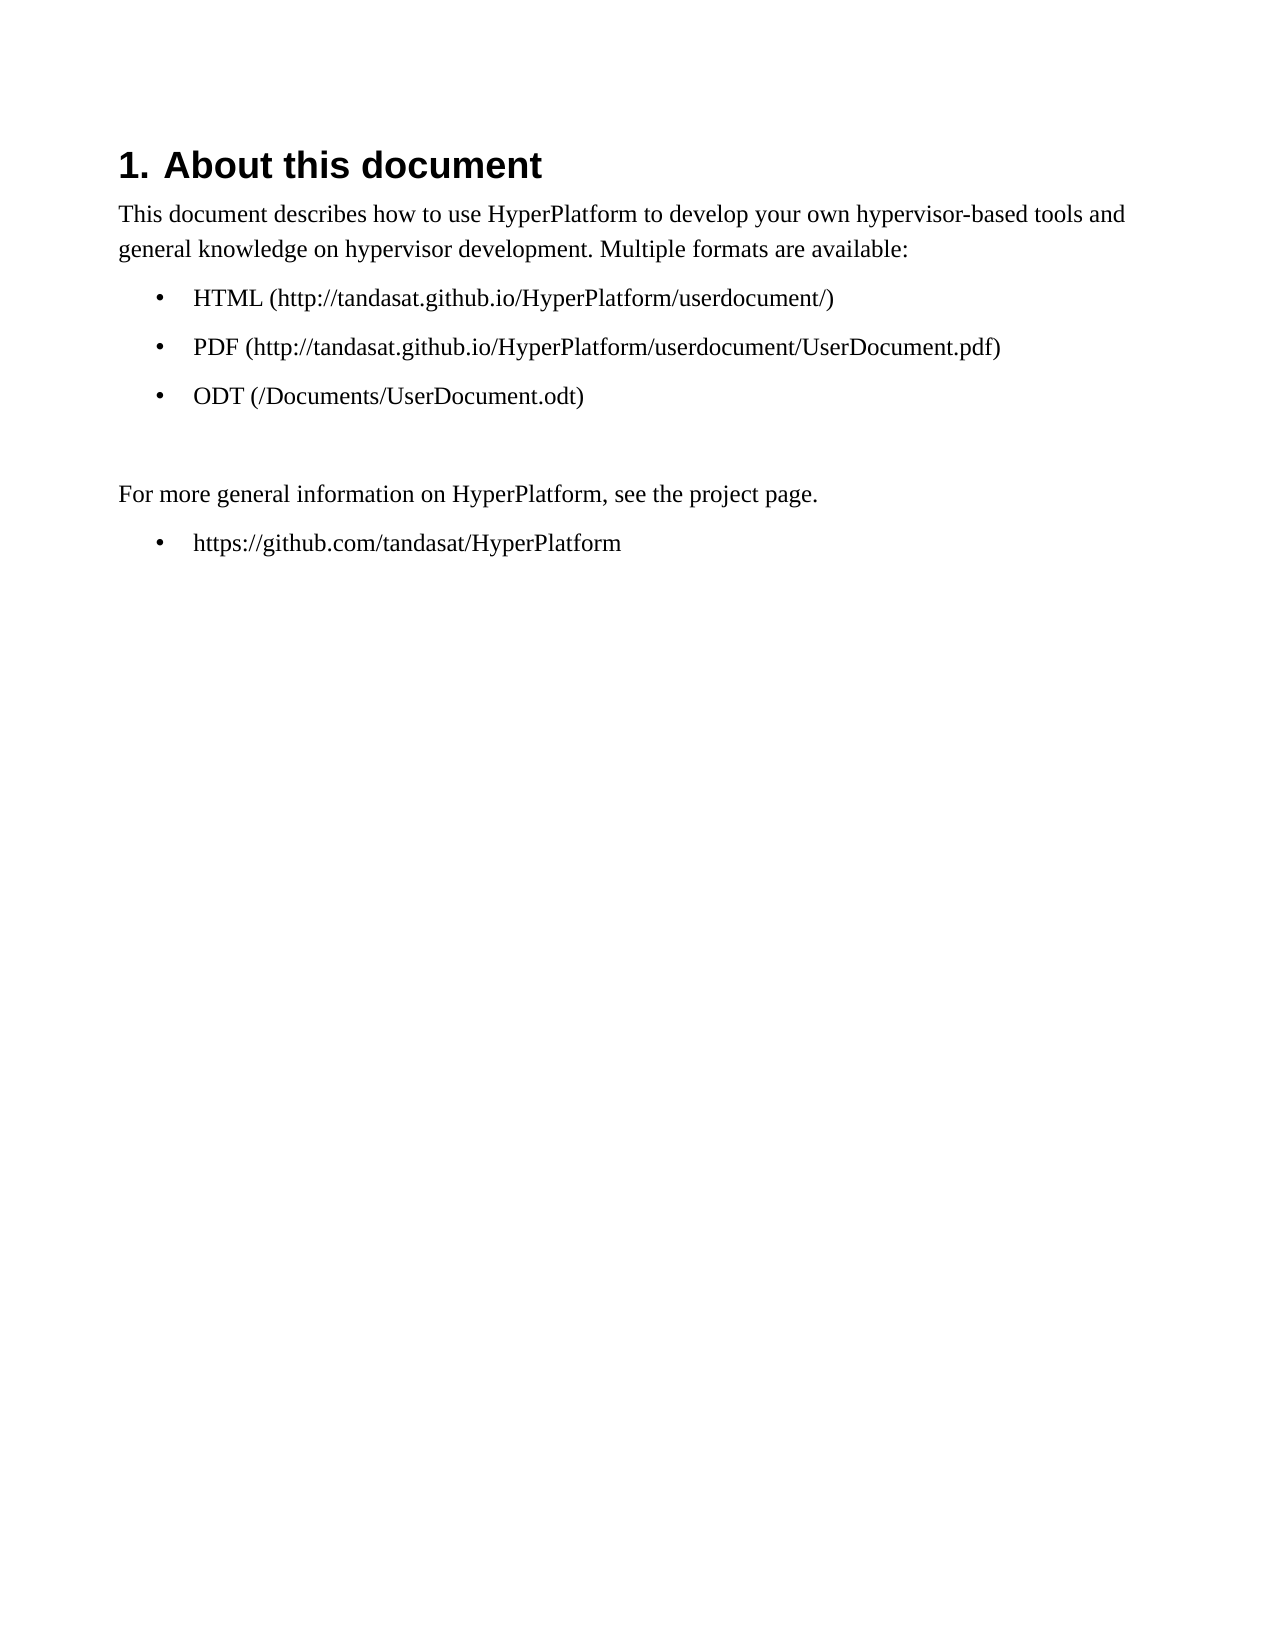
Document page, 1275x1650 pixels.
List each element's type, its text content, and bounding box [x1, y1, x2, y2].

list PDF (http://tandasat.github.io/HyperPlatform/userdocument/UserDocument.pdf) [156, 332, 1157, 361]
text This document describes how to use HyperPlatform to develop your own hypervisor-based tools and general knowledge on hypervisor development. Multiple formats are available: [118, 199, 1157, 262]
subtitle About this document [118, 143, 1157, 187]
text For more general information on HyperPlatform, see the project page. [118, 479, 1157, 508]
list https://github.com/tandasat/HyperPlatform [156, 528, 1157, 557]
list ODT (/Documents/UserDocument.odt) [156, 381, 1157, 410]
list HTML (http://tandasat.github.io/HyperPlatform/userdocument/) [156, 283, 1157, 312]
